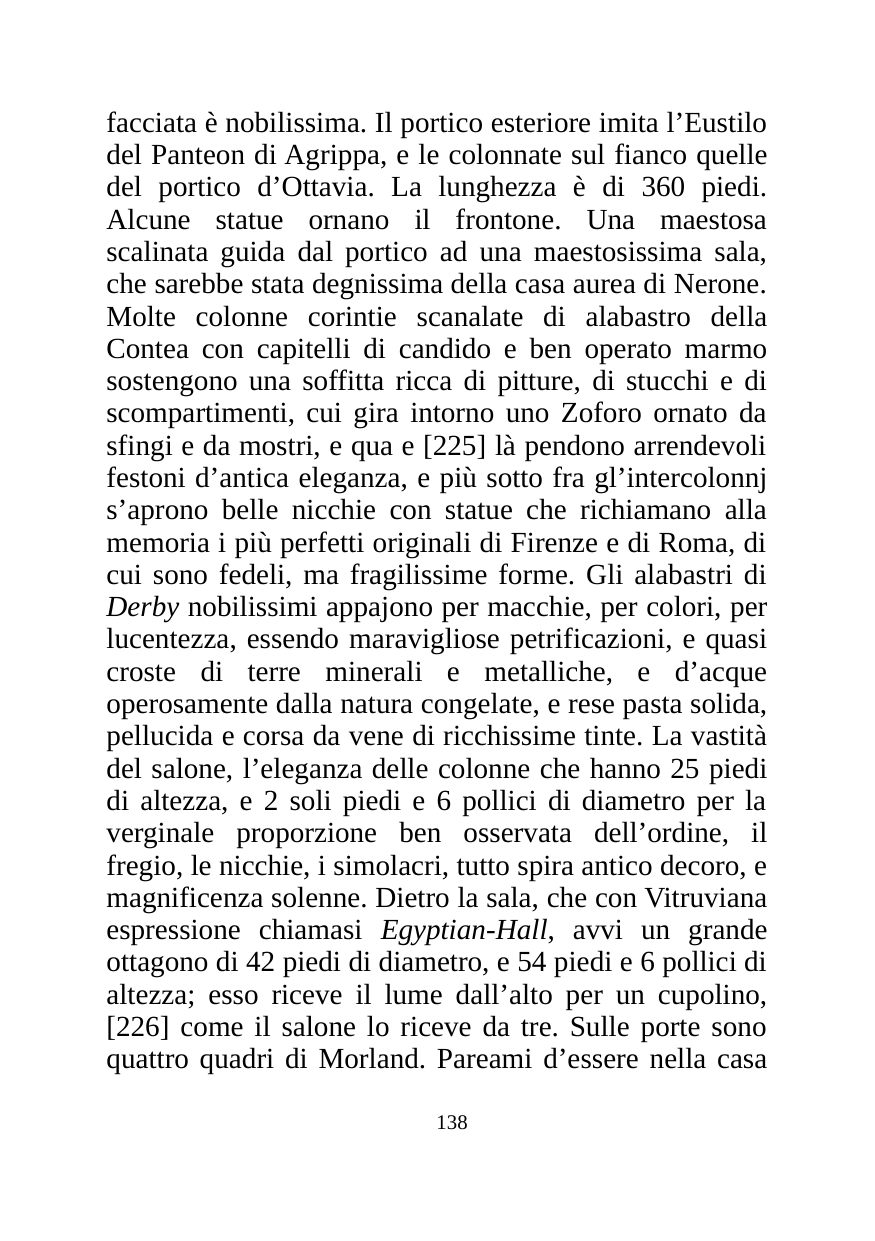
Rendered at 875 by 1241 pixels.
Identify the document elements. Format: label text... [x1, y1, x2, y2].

text facciata è nobilissima. Il portico esteriore imita l’Eustilo del Panteon di Agrippa, e le colonnate sul fianco quelle del portico d’Ottavia. La lunghezza è di 360 piedi. Alcune statue ornano il frontone. Una maestosa scalinata guida dal portico ad una maestosissima sala, che sarebbe stata degnissima della casa aurea di Nerone. Molte colonne corintie scanalate di alabastro della Contea con capitelli di candido e ben operato marmo sostengono una soffitta ricca di pitture, di stucchi e di scompartimenti, cui gira intorno uno Zoforo ornato da sfingi e da mostri, e qua e [225] là pendono arrendevoli festoni d’antica eleganza, e più sotto fra gl’intercolonnj s’aprono belle nicchie con statue che richiamano alla memoria i più perfetti originali di Firenze e di Roma, di cui sono fedeli, ma fragilissime forme. Gli alabastri di Derby nobilissimi appajono per macchie, per colori, per lucentezza, essendo maravigliose petrificazioni, e quasi croste di terre minerali e metalliche, e d’acque operosamente dalla natura congelate, e rese pasta solida, pellucida e corsa da vene di ricchissime tinte. La vastità del salone, l’eleganza delle colonne che hanno 25 piedi di altezza, e 2 soli piedi e 6 pollici di diametro per la verginale proporzione ben osservata dell’ordine, il fregio, le nicchie, i simolacri, tutto spira antico decoro, e magnificenza solenne. Dietro la sala, che con Vitruviana espressione chiamasi Egyptian-Hall, avvi un grande ottagono di 42 piedi di diametro, e 54 piedi e 6 pollici di altezza; esso riceve il lume dall’alto per un cupolino, [226] come il salone lo riceve da tre. Sulle porte sono quattro quadri di Morland. Pareami d’essere nella casa [106, 106, 768, 1075]
